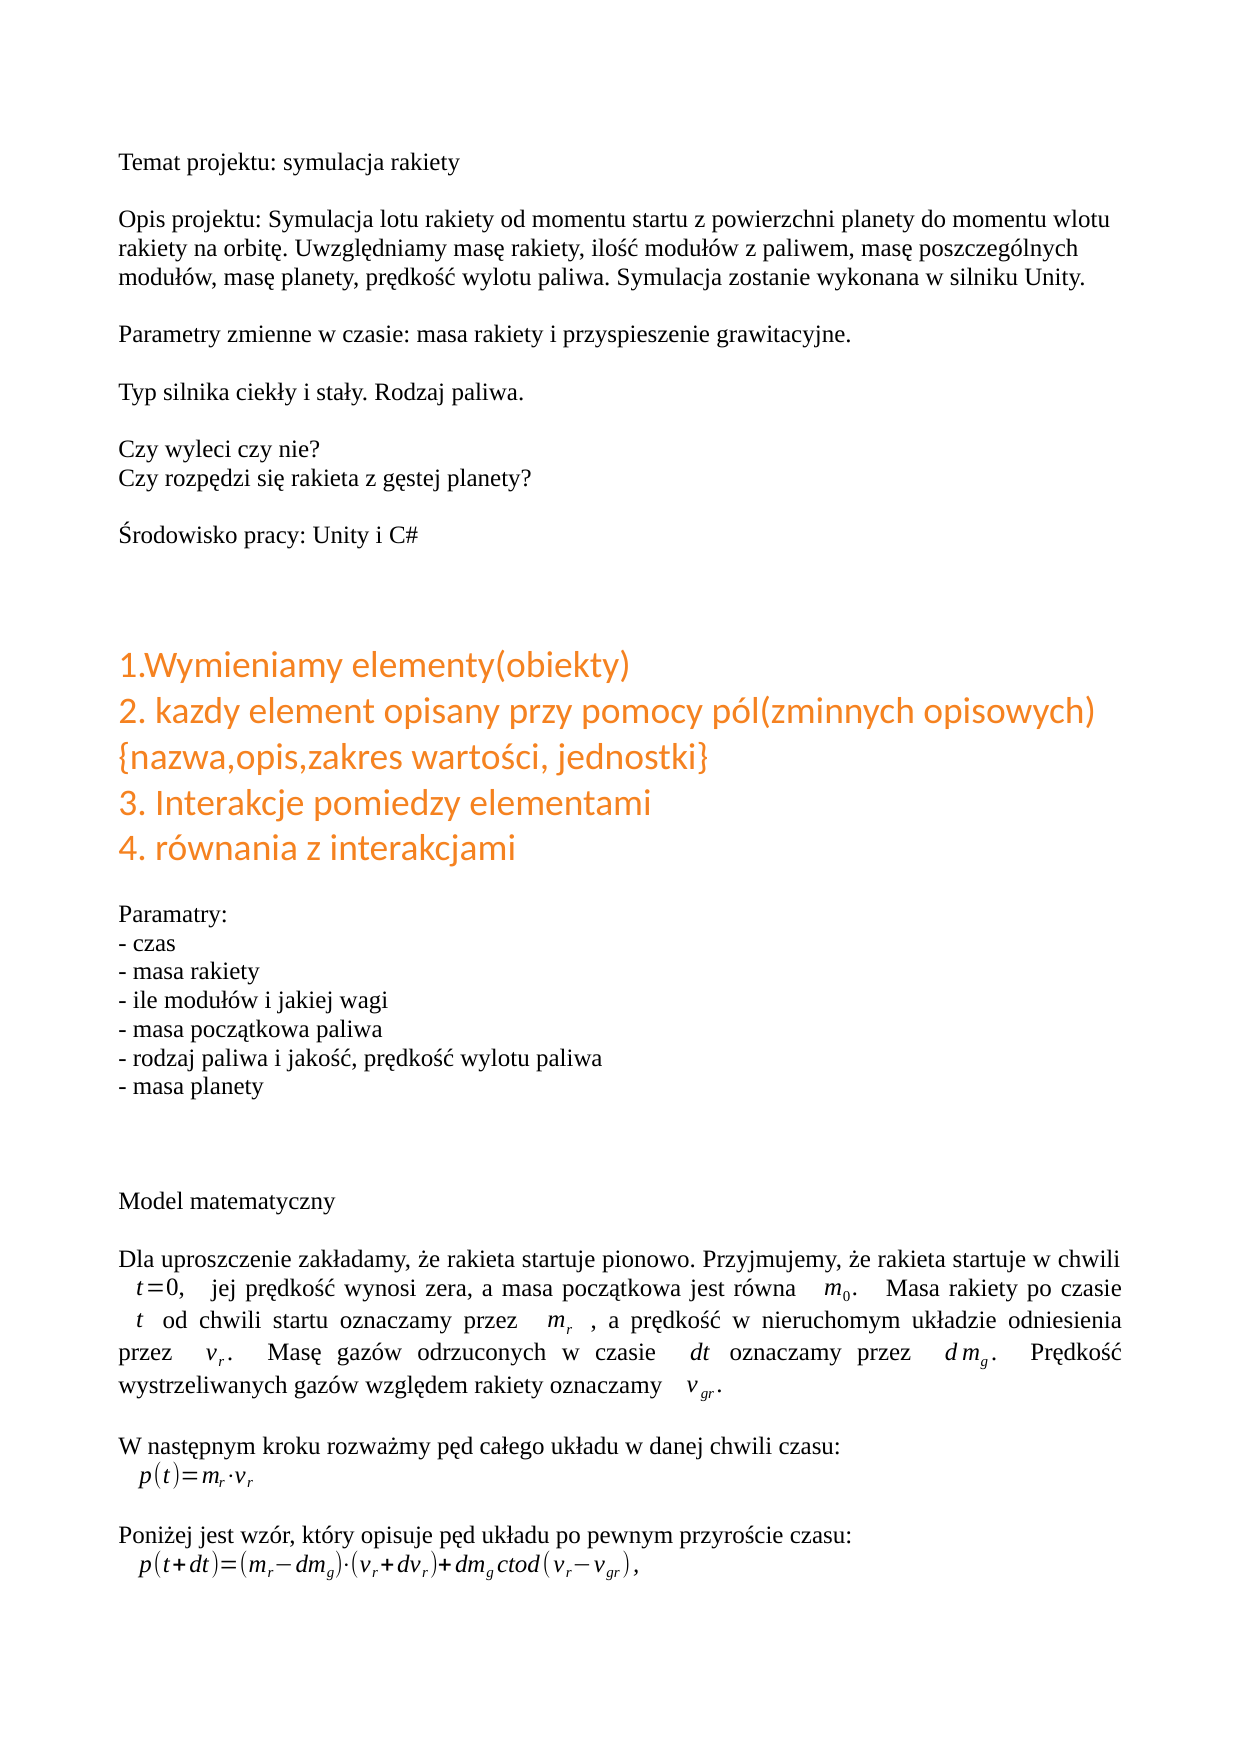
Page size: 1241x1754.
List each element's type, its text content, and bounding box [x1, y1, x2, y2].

text W następnym kroku rozważmy pęd całego układu w danej chwili czasu: [118, 1431, 1122, 1460]
text Poniżej jest wzór, który opisuje pęd układu po pewnym przyroście czasu: [118, 1520, 1122, 1549]
text Parametry zmienne w czasie: masa rakiety i przyspieszenie grawitacyjne. [118, 319, 1122, 348]
text - czas [118, 928, 1122, 956]
text 1.Wymieniamy elementy(obiekty) 2. kazdy element opisany przy pomocy pól(zminnych opisowych) {nazwa,opis,zakres wartości, jednostki} 3. Interakcje pomiedzy elementami 4. równania z interakcjami [118, 641, 1122, 870]
text Paramatry: [118, 899, 1122, 928]
text Model matematyczny [118, 1186, 1122, 1215]
text Typ silnika ciekły i stały. Rodzaj paliwa. [118, 377, 1122, 406]
text Dla uproszczenie zakładamy, że rakieta startuje pionowo. Przyjmujemy, że rakieta startuje w chwili jej prędkość wynosi zera, a masa początkowa jest równa Masa rakiety po czasie od chwili startu oznaczamy przez , a prędkość w nieruchomym układzie odniesienia przez Masę gazów odrzuconych w czasie oznaczamy przez Prędkość wystrzeliwanych gazów względem rakiety oznaczamy [118, 1244, 1122, 1402]
text - ile modułów i jakiej wagi [118, 985, 1122, 1014]
text Temat projektu: symulacja rakiety [118, 147, 1122, 176]
text Opis projektu: Symulacja lotu rakiety od momentu startu z powierzchni planety do momentu wlotu rakiety na orbitę. Uwzględniamy masę rakiety, ilość modułów z paliwem, masę poszczególnych modułów, masę planety, prędkość wylotu paliwa. Symulacja zostanie wykonana w silniku Unity. [118, 204, 1122, 291]
text - masa początkowa paliwa [118, 1014, 1122, 1043]
text - masa rakiety [118, 956, 1122, 985]
text - masa planety [118, 1071, 1122, 1100]
text - rodzaj paliwa i jakość, prędkość wylotu paliwa [118, 1043, 1122, 1071]
text Środowisko pracy: Unity i C# [118, 521, 1122, 549]
text Czy rozpędzi się rakieta z gęstej planety? [118, 463, 1122, 492]
text Czy wyleci czy nie? [118, 434, 1122, 463]
